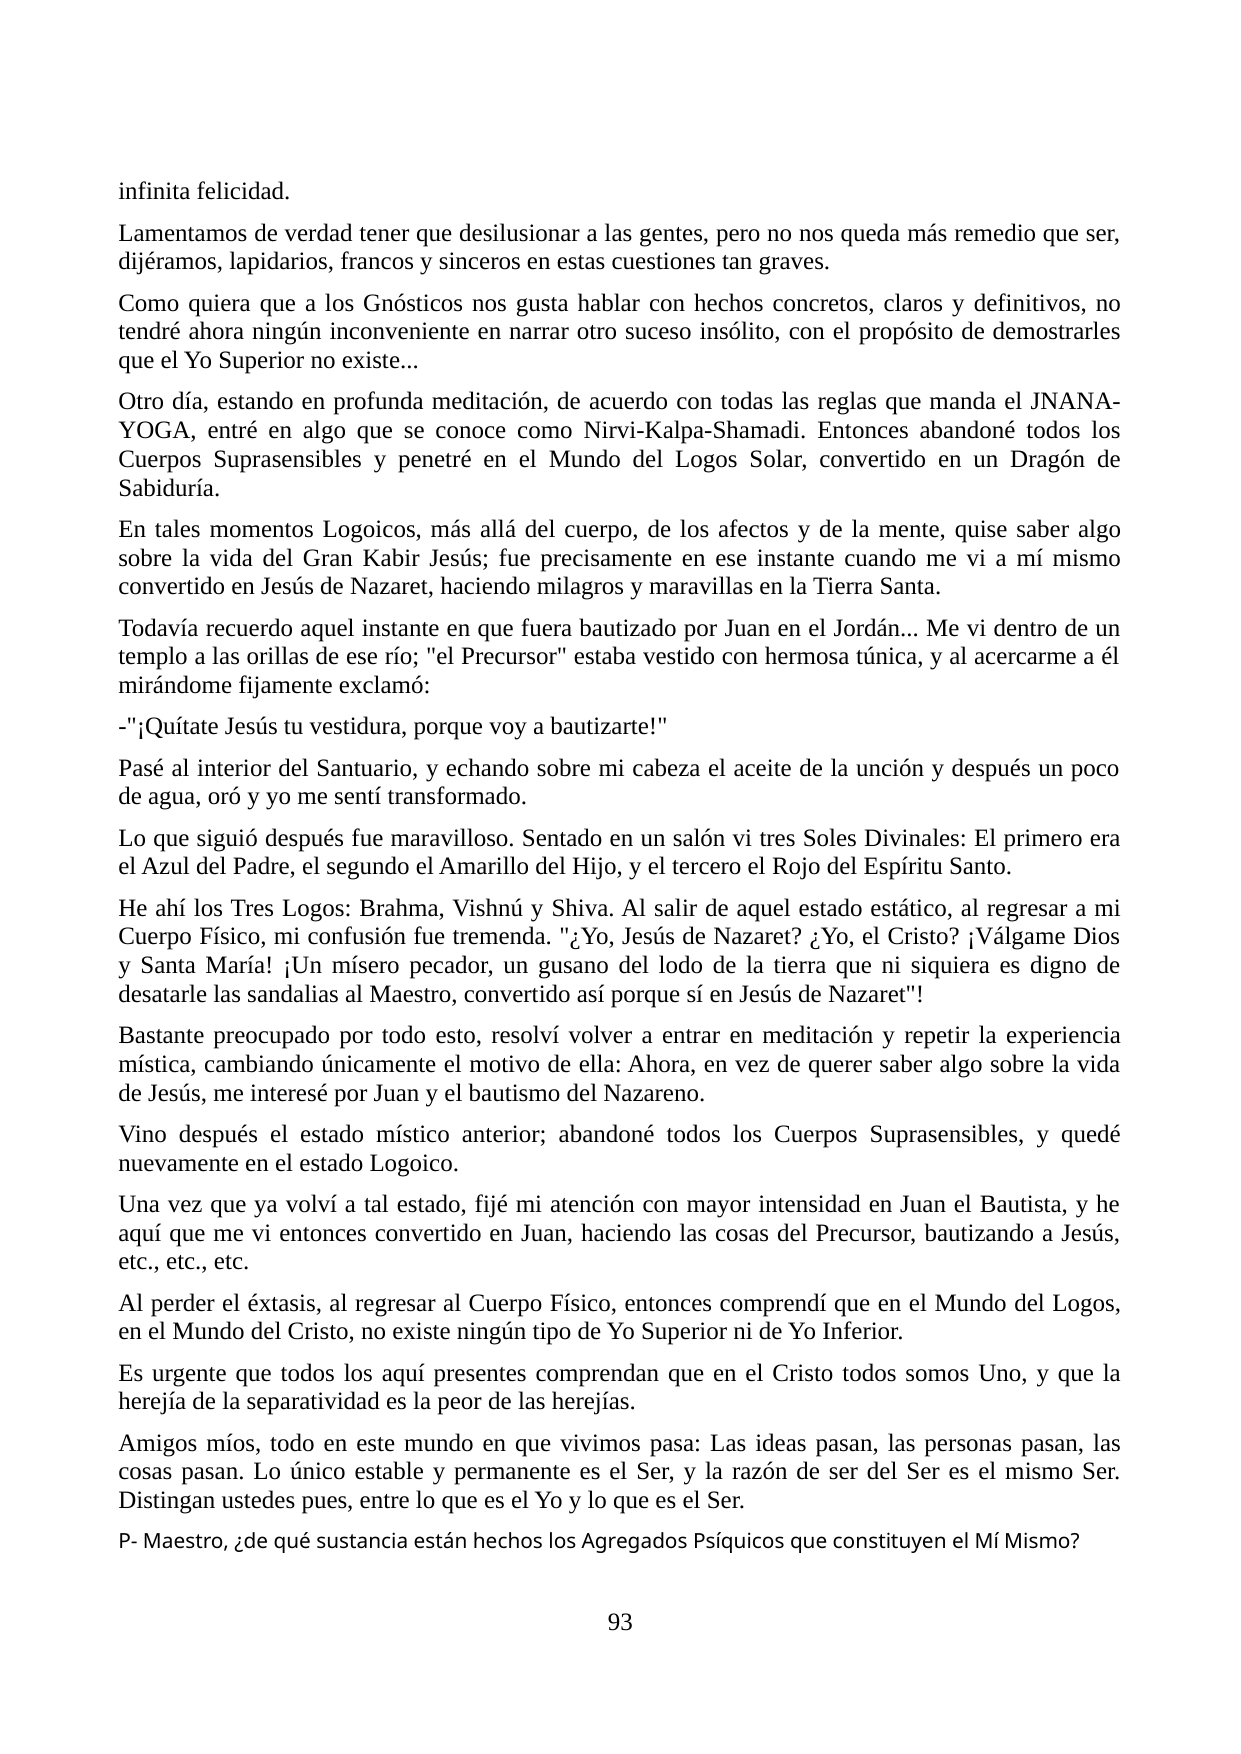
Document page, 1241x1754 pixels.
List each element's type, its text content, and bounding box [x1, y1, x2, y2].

text -"¡Quítate Jesús tu vestidura, porque voy a bautizarte!" [118, 711, 1122, 740]
text Una vez que ya volví a tal estado, fijé mi atención con mayor intensidad en Juan el Bautista, y he aquí que me vi entonces convertido en Juan, haciendo las cosas del Precursor, bautizando a Jesús, etc., etc., etc. [118, 1189, 1122, 1275]
text Es urgente que todos los aquí presentes comprendan que en el Cristo todos somos Uno, y que la herejía de la separatividad es la peor de las herejías. [118, 1358, 1122, 1415]
text Bastante preocupado por todo esto, resolví volver a entrar en meditación y repetir la experiencia mística, cambiando únicamente el motivo de ella: Ahora, en vez de querer saber algo sobre la vida de Jesús, me interesé por Juan y el bautismo del Nazareno. [118, 1020, 1122, 1106]
text Pasé al interior del Santuario, y echando sobre mi cabeza el aceite de la unción y después un poco de agua, oró y yo me sentí transformado. [118, 753, 1122, 810]
text En tales momentos Logoicos, más allá del cuerpo, de los afectos y de la mente, quise saber algo sobre la vida del Gran Kabir Jesús; fue precisamente en ese instante cuando me vi a mí mismo convertido en Jesús de Nazaret, haciendo milagros y maravillas en la Tierra Santa. [118, 514, 1122, 600]
text Otro día, estando en profunda meditación, de acuerdo con todas las reglas que manda el JNANA-YOGA, entré en algo que se conoce como Nirvi-Kalpa-Shamadi. Entonces abandoné todos los Cuerpos Suprasensibles y penetré en el Mundo del Logos Solar, convertido en un Dragón de Sabiduría. [118, 386, 1122, 501]
text Al perder el éxtasis, al regresar al Cuerpo Físico, entonces comprendí que en el Mundo del Logos, en el Mundo del Cristo, no existe ningún tipo de Yo Superior ni de Yo Inferior. [118, 1288, 1122, 1345]
text infinita felicidad. [118, 176, 1122, 205]
text Como quiera que a los Gnósticos nos gusta hablar con hechos concretos, claros y definitivos, no tendré ahora ningún inconveniente en narrar otro suceso insólito, con el propósito de demostrarles que el Yo Superior no existe... [118, 288, 1122, 374]
text Vino después el estado místico anterior; abandoné todos los Cuerpos Suprasensibles, y quedé nuevamente en el estado Logoico. [118, 1119, 1122, 1176]
text Todavía recuerdo aquel instante en que fuera bautizado por Juan en el Jordán... Me vi dentro de un templo a las orillas de ese río; "el Precursor" estaba vestido con hermosa túnica, y al acercarme a él mirándome fijamente exclamó: [118, 613, 1122, 699]
text Lo que siguió después fue maravilloso. Sentado en un salón vi tres Soles Divinales: El primero era el Azul del Padre, el segundo el Amarillo del Hijo, y el tercero el Rojo del Espíritu Santo. [118, 823, 1122, 880]
text P- Maestro, ¿de qué sustancia están hechos los Agregados Psíquicos que constituyen el Mí Mismo? [118, 1526, 1122, 1555]
text Amigos míos, todo en este mundo en que vivimos pasa: Las ideas pasan, las personas pasan, las cosas pasan. Lo único estable y permanente es el Ser, y la razón de ser del Ser es el mismo Ser. Distingan ustedes pues, entre lo que es el Yo y lo que es el Ser. [118, 1428, 1122, 1514]
text Lamentamos de verdad tener que desilusionar a las gentes, pero no nos queda más remedio que ser, dijéramos, lapidarios, francos y sinceros en estas cuestiones tan graves. [118, 218, 1122, 275]
text He ahí los Tres Logos: Brahma, Vishnú y Shiva. Al salir de aquel estado estático, al regresar a mi Cuerpo Físico, mi confusión fue tremenda. "¿Yo, Jesús de Nazaret? ¿Yo, el Cristo? ¡Válgame Dios y Santa María! ¡Un mísero pecador, un gusano del lodo de la tierra que ni siquiera es digno de desatarle las sandalias al Maestro, convertido así porque sí en Jesús de Nazaret"! [118, 893, 1122, 1008]
